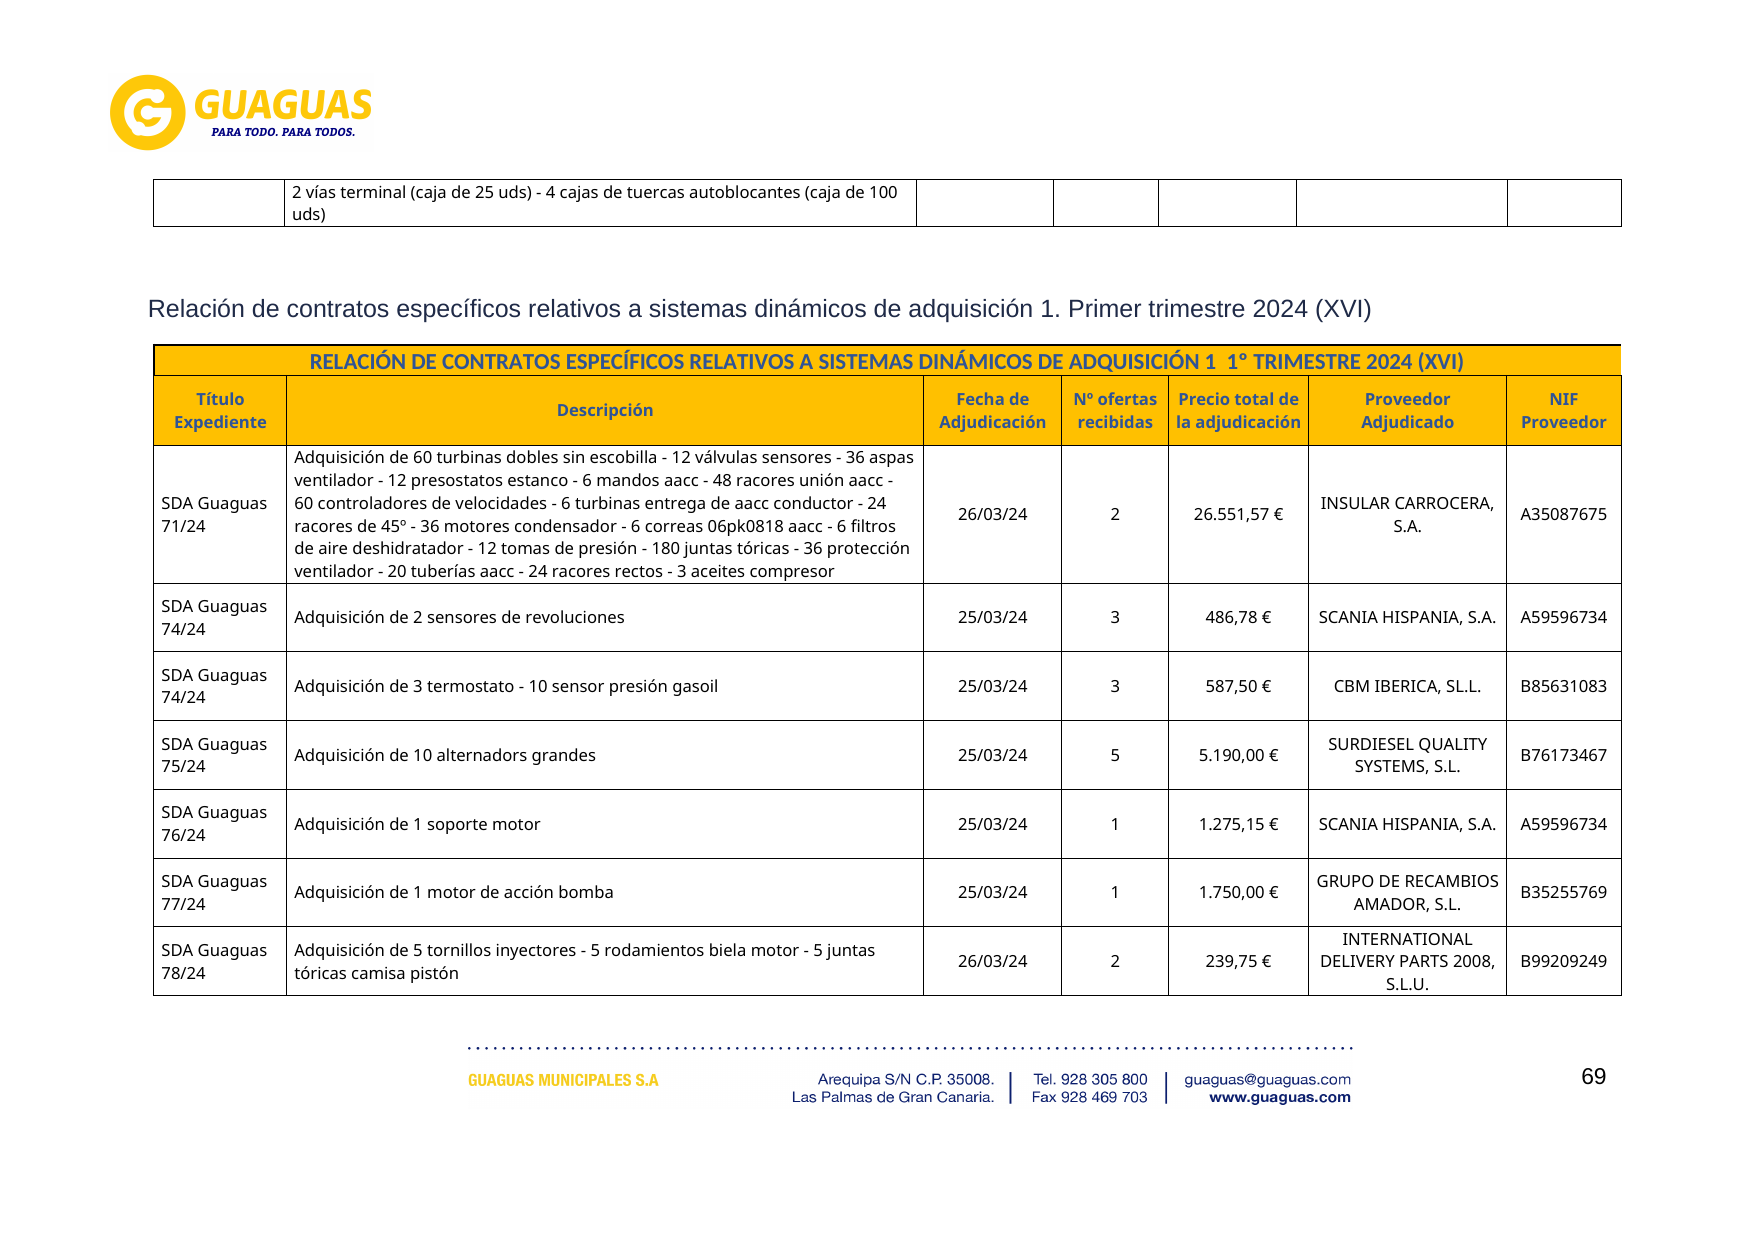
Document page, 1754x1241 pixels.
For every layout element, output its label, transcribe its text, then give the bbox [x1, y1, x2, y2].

table_cell Adquisición de 10 alternadors grandes [287, 721, 923, 789]
table_cell 3 [1062, 584, 1168, 651]
table_cell SDA Guaguas 71/24 [154, 446, 286, 582]
table_cell A35087675 [1507, 446, 1621, 582]
table_cell A59596734 [1507, 790, 1621, 857]
table_cell SCANIA HISPANIA, S.A. [1309, 790, 1506, 857]
table_cell SCANIA HISPANIA, S.A. [1309, 584, 1506, 651]
table_cell [1054, 180, 1158, 226]
table_cell B35255769 [1507, 859, 1621, 926]
table_cell Precio total de la adjudicación [1169, 376, 1308, 445]
table_cell Adquisición de 5 tornillos inyectores - 5 rodamientos biela motor - 5 juntas tóricas camisa pistón [287, 927, 923, 995]
table_cell 25/03/24 [924, 721, 1061, 789]
table_header RELACIÓN DE CONTRATOS ESPECÍFICOS RELATIVOS A SISTEMAS DINÁMICOS DE ADQUISICIÓN 1 1º TRIMESTRE 2024 (XVI) [155, 346, 1621, 375]
table_cell 25/03/24 [924, 652, 1061, 720]
table_cell 1 [1062, 859, 1168, 926]
table_cell Proveedor Adjudicado [1309, 376, 1506, 445]
table_cell INTERNATIONAL DELIVERY PARTS 2008, S.L.U. [1309, 927, 1506, 995]
table_cell [1297, 180, 1507, 226]
table_cell Adquisición de 3 termostato - 10 sensor presión gasoil [287, 652, 923, 720]
table_cell 25/03/24 [924, 790, 1061, 857]
table_cell 25/03/24 [924, 859, 1061, 926]
table_cell CBM IBERICA, SL.L. [1309, 652, 1506, 720]
picture [467, 1047, 1353, 1109]
picture [107, 73, 374, 152]
table_cell Adquisición de 1 motor de acción bomba [287, 859, 923, 926]
table_cell 26.551,57 € [1169, 446, 1308, 582]
table_cell 1.275,15 € [1169, 790, 1308, 857]
table_cell 239,75 € [1169, 927, 1308, 995]
table_cell Descripción [287, 376, 923, 445]
table_cell Título Expediente [154, 376, 286, 445]
table_cell INSULAR CARROCERA, S.A. [1309, 446, 1506, 582]
table_cell Adquisición de 1 soporte motor [287, 790, 923, 857]
table_cell [1508, 180, 1621, 226]
table_cell SDA Guaguas 74/24 [154, 652, 286, 720]
table_cell A59596734 [1507, 584, 1621, 651]
table_cell Nº ofertas recibidas [1062, 376, 1168, 445]
table_cell GRUPO DE RECAMBIOS AMADOR, S.L. [1309, 859, 1506, 926]
table_cell SDA Guaguas 76/24 [154, 790, 286, 857]
table_cell 2 vías terminal (caja de 25 uds) - 4 cajas de tuercas autoblocantes (caja de 100 uds) [285, 180, 916, 226]
table_cell [1159, 180, 1296, 226]
table_cell 5.190,00 € [1169, 721, 1308, 789]
table_cell SDA Guaguas 78/24 [154, 927, 286, 995]
table_cell 587,50 € [1169, 652, 1308, 720]
table_cell SDA Guaguas 75/24 [154, 721, 286, 789]
table_cell Adquisición de 60 turbinas dobles sin escobilla - 12 válvulas sensores - 36 aspas ventilador - 12 presostatos estanco - 6 mandos aacc - 48 racores unión aacc - 60 controladores de velocidades - 6 turbinas entrega de aacc conductor - 24 racores de 45º - 36 motores condensador - 6 correas 06pk0818 aacc - 6 filtros de aire deshidratador - 12 tomas de presión - 180 juntas tóricas - 36 protección ventilador - 20 tuberías aacc - 24 racores rectos - 3 aceites compresor [287, 446, 923, 582]
table_cell 25/03/24 [924, 584, 1061, 651]
table_cell SDA Guaguas 77/24 [154, 859, 286, 926]
table_cell 5 [1062, 721, 1168, 789]
table_cell B76173467 [1507, 721, 1621, 789]
text Relación de contratos específicos relativos a sistemas dinámicos de adquisición 1. Primer trimestre 2024 (XVI) [148, 294, 1606, 323]
table_cell 2 [1062, 927, 1168, 995]
table_cell B85631083 [1507, 652, 1621, 720]
table_cell [917, 180, 1053, 226]
table_cell NIF Proveedor [1507, 376, 1621, 445]
table_cell 486,78 € [1169, 584, 1308, 651]
table_cell B99209249 [1507, 927, 1621, 995]
table_cell 2 [1062, 446, 1168, 582]
table_cell 1.750,00 € [1169, 859, 1308, 926]
table_cell 1 [1062, 790, 1168, 857]
table_cell SDA Guaguas 74/24 [154, 584, 286, 651]
table_cell 3 [1062, 652, 1168, 720]
table_cell Fecha de Adjudicación [924, 376, 1061, 445]
table_cell 26/03/24 [924, 927, 1061, 995]
table_cell SURDIESEL QUALITY SYSTEMS, S.L. [1309, 721, 1506, 789]
table_cell Adquisición de 2 sensores de revoluciones [287, 584, 923, 651]
table_cell 26/03/24 [924, 446, 1061, 582]
table_cell [154, 180, 284, 226]
